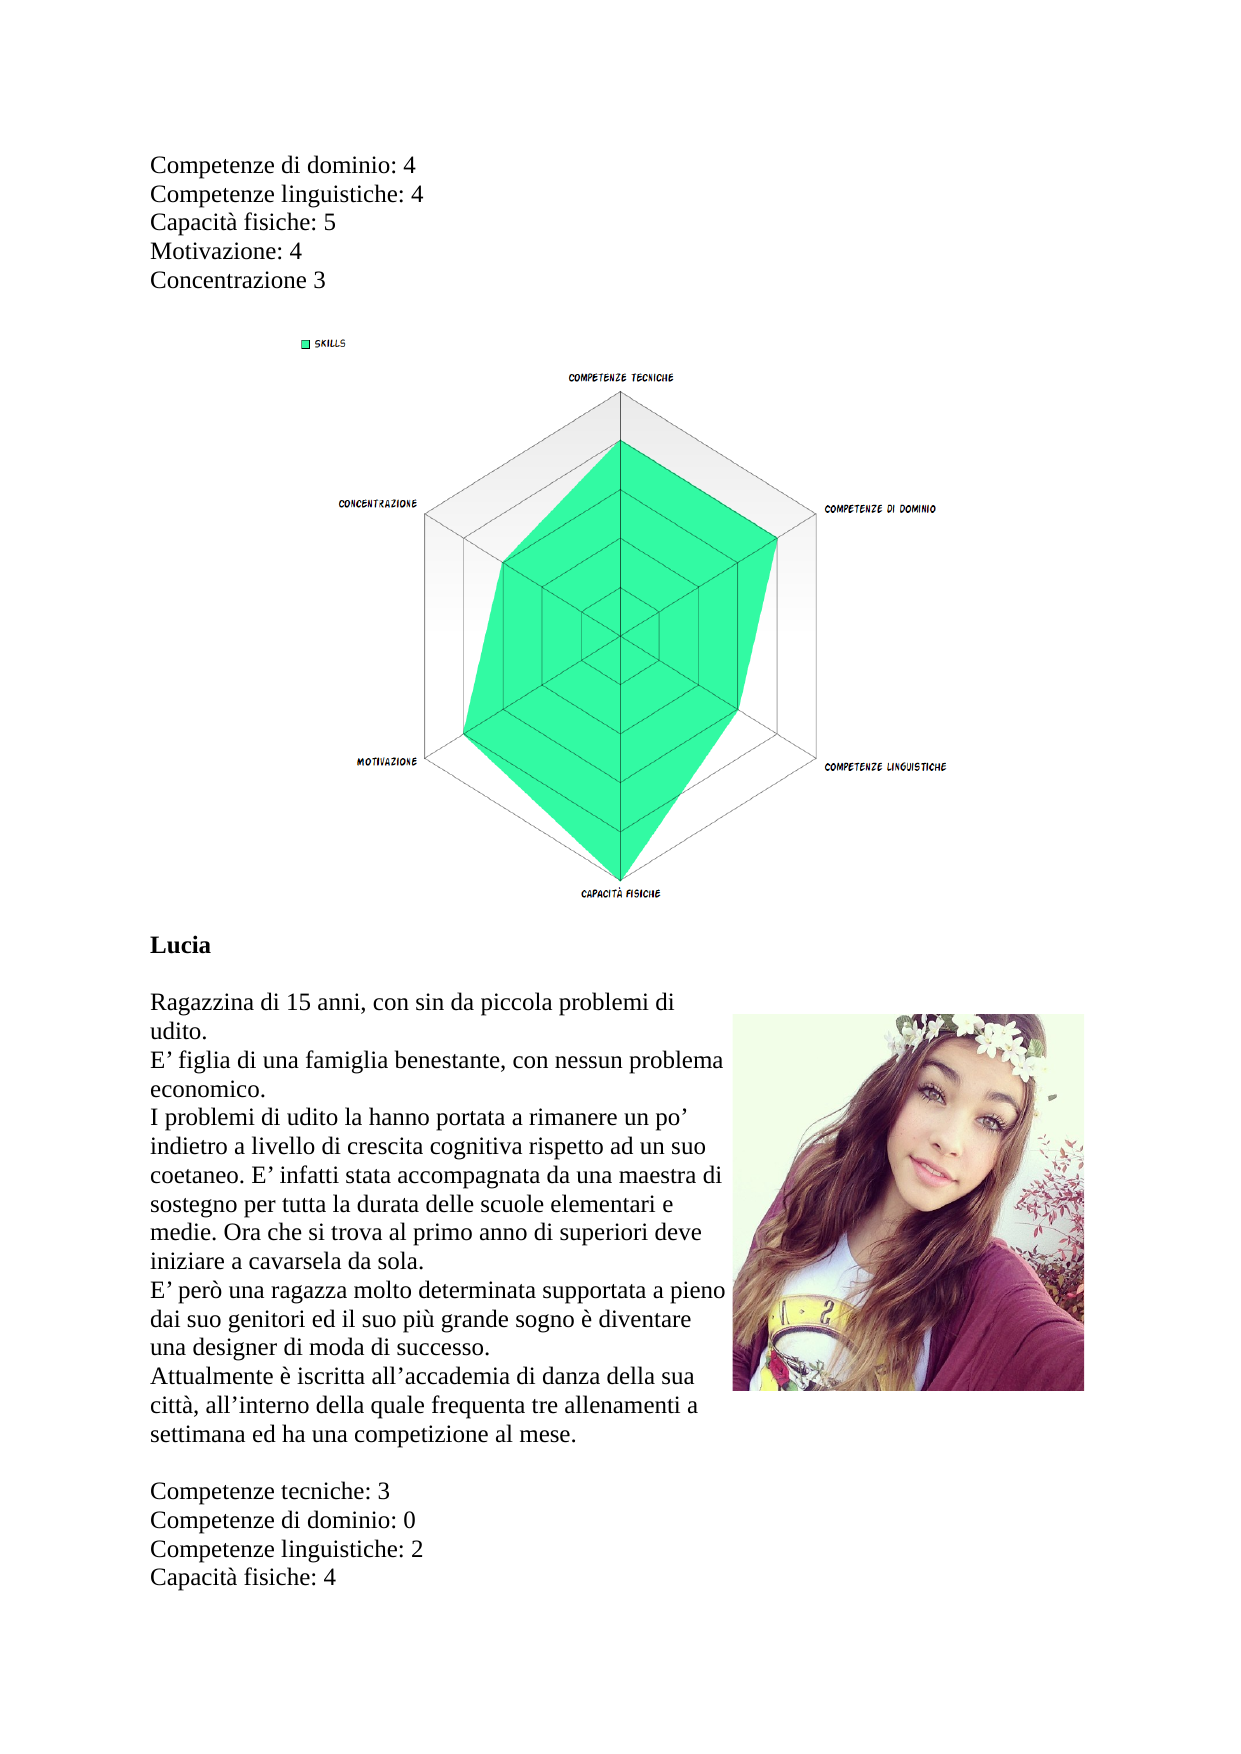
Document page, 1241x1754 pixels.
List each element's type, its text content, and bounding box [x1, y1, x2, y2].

text E’ però una ragazza molto determinata supportata a pieno dai suo genitori ed il suo più grande sogno è diventare una designer di moda di successo. [150, 1275, 732, 1361]
text I problemi di udito la hanno portata a rimanere un po’ indietro a livello di crescita cognitiva rispetto ad un suo coetaneo. E’ infatti stata accompagnata da una maestra di sostegno per tutta la durata delle scuole elementari e medie. Ora che si trova al primo anno di superiori deve iniziare a cavarsela da sola. [150, 1102, 732, 1275]
text Competenze linguistiche: 4 [150, 179, 1090, 207]
text Capacità fisiche: 5 [150, 207, 1090, 236]
text Ragazzina di 15 anni, con sin da piccola problemi di udito. [150, 987, 1090, 1045]
text Concentrazione 3 [150, 265, 1090, 294]
text Motivazione: 4 [150, 236, 1090, 265]
text Attualmente è iscritta all’accademia di danza della sua città, all’interno della quale frequenta tre allenamenti a settimana ed ha una competizione al mese. [150, 1361, 1090, 1447]
text Competenze linguistiche: 2 [150, 1534, 1090, 1562]
text Competenze di dominio: 0 [150, 1505, 1090, 1534]
text E’ figlia di una famiglia benestante, con nessun problema economico. [150, 1045, 732, 1102]
text Capacità fisiche: 4 [150, 1562, 1090, 1591]
text Competenze tecniche: 3 [150, 1476, 1090, 1505]
text Lucia [150, 930, 1090, 959]
text Competenze di dominio: 4 [150, 150, 1090, 179]
